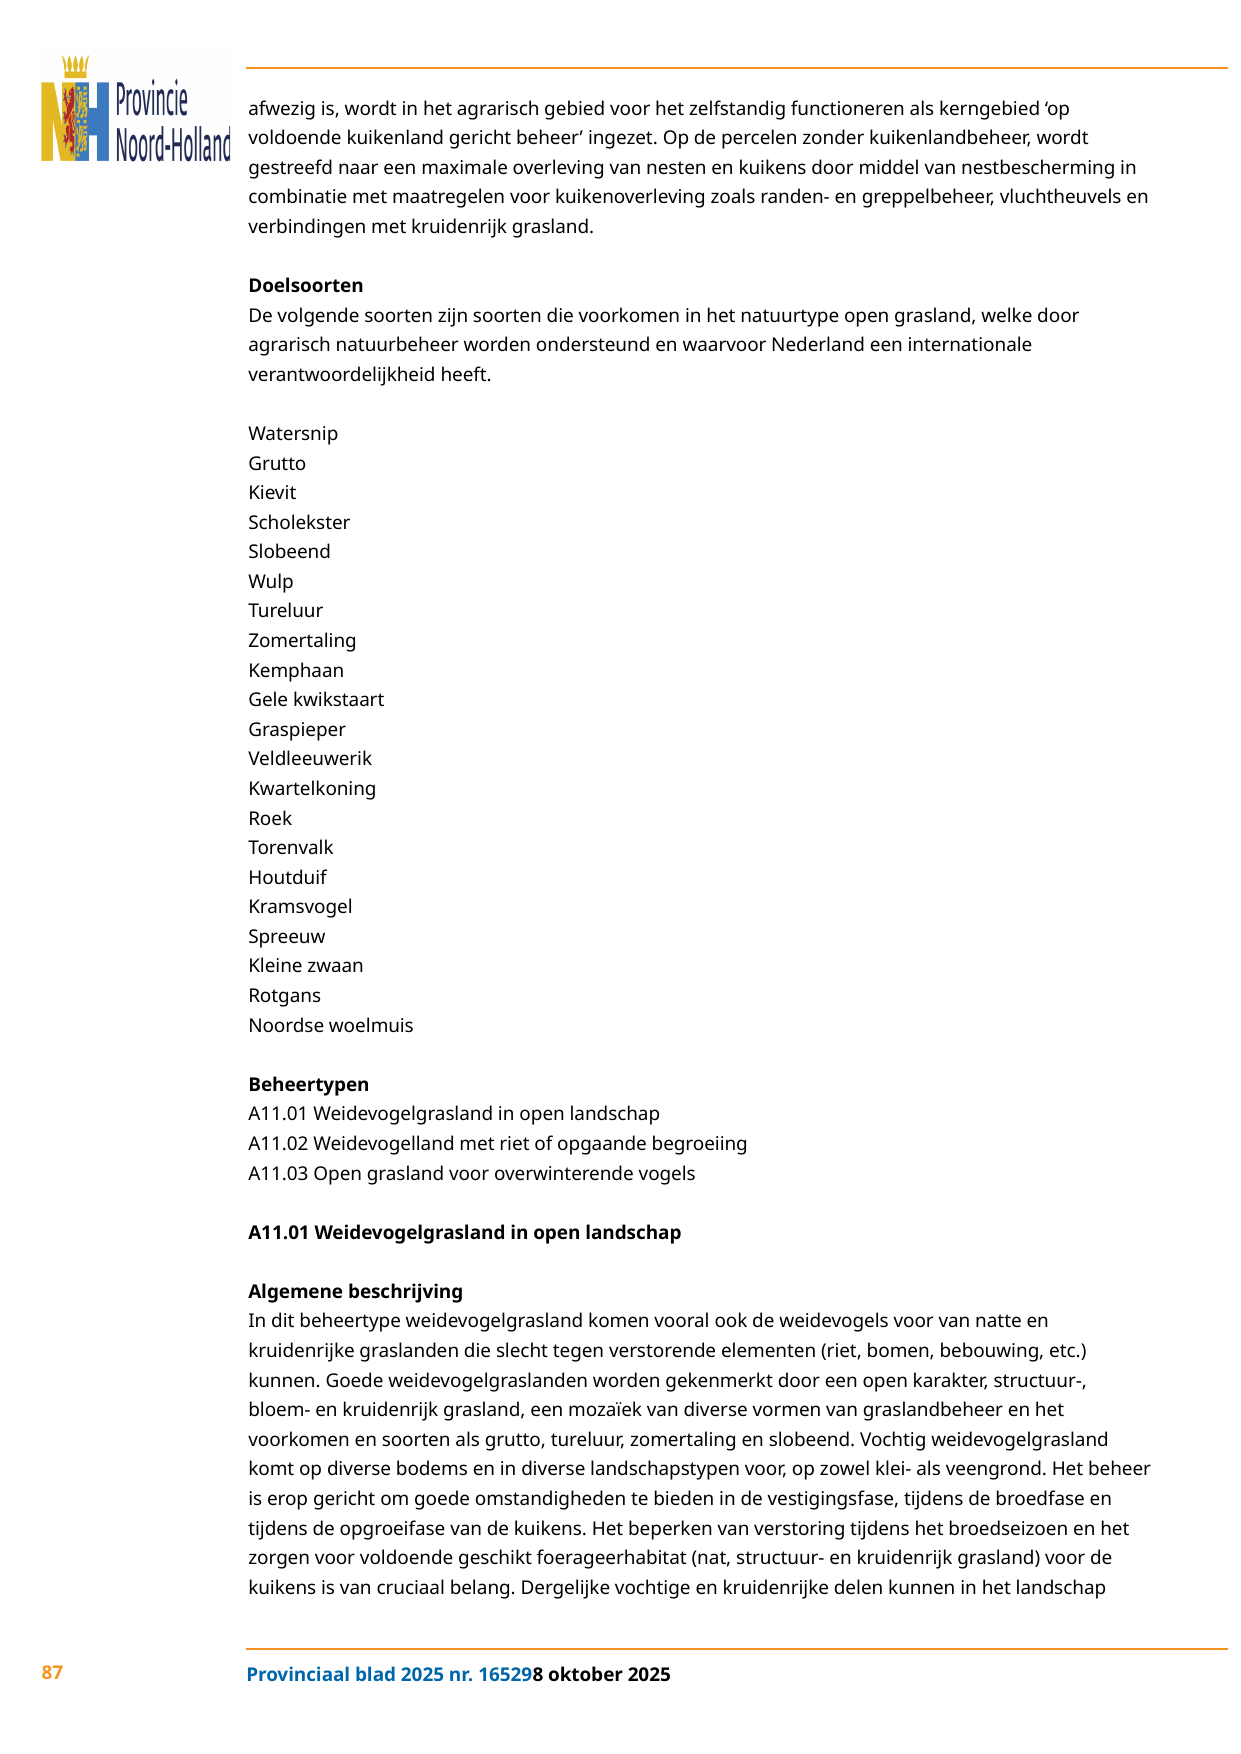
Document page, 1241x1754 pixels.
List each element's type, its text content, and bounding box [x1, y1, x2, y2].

text A11.01 Weidevogelgrasland in open landschap [248, 1101, 1152, 1126]
text Roek [248, 805, 1152, 831]
text De volgende soorten zijn soorten die voorkomen in het natuurtype open grasland, welke door agrarisch natuurbeheer worden ondersteund en waarvoor Nederland een internationale verantwoordelijkheid heeft. [248, 302, 1152, 387]
text Slobeend [248, 538, 1152, 564]
text Kwartelkoning [248, 775, 1152, 801]
text Kramsvogel [248, 893, 1152, 919]
text afwezig is, wordt in het agrarisch gebied voor het zelfstandig functioneren als kerngebied ‘op voldoende kuikenland gericht beheer’ ingezet. Op de percelen zonder kuikenlandbeheer, wordt gestreefd naar een maximale overleving van nesten en kuikens door middel van nestbescherming in combinatie met maatregelen voor kuikenoverleving zoals randen- en greppelbeheer, vluchtheuvels en verbindingen met kruidenrijk grasland. [248, 95, 1152, 239]
text Spreeuw [248, 923, 1152, 949]
text Kievit [248, 479, 1152, 505]
text Zomertaling [248, 627, 1152, 653]
text Wulp [248, 568, 1152, 594]
text A11.03 Open grasland voor overwinterende vogels [248, 1160, 1152, 1186]
text Torenvalk [248, 834, 1152, 860]
text Rotgans [248, 982, 1152, 1008]
text A11.02 Weidevogelland met riet of opgaande begroeiing [248, 1130, 1152, 1156]
text Kemphaan [248, 657, 1152, 683]
text Grutto [248, 450, 1152, 476]
text Algemene beschrijving [248, 1278, 1152, 1304]
text Noordse woelmuis [248, 1012, 1152, 1038]
picture [41, 47, 231, 172]
text Veldleeuwerik [248, 746, 1152, 771]
text Houtduif [248, 864, 1152, 890]
text Beheertypen [248, 1071, 1152, 1097]
text Graspieper [248, 716, 1152, 742]
text A11.01 Weidevogelgrasland in open landschap [248, 1219, 1152, 1245]
text Doelsoorten [248, 272, 1152, 298]
text In dit beheertype weidevogelgrasland komen vooral ook de weidevogels voor van natte en kruidenrijke graslanden die slecht tegen verstorende elementen (riet, bomen, bebouwing, etc.) kunnen. Goede weidevogelgraslanden worden gekenmerkt door een open karakter, structuur-, bloem- en kruidenrijk grasland, een mozaïek van diverse vormen van graslandbeheer en het voorkomen en soorten als grutto, tureluur, zomertaling en slobeend. Vochtig weidevogelgrasland komt op diverse bodems en in diverse landschapstypen voor, op zowel klei- als veengrond. Het beheer is erop gericht om goede omstandigheden te bieden in de vestigingsfase, tijdens de broedfase en tijdens de opgroeifase van de kuikens. Het beperken van verstoring tijdens het broedseizoen en het zorgen voor voldoende geschikt foerageerhabitat (nat, structuur- en kruidenrijk grasland) voor de kuikens is van cruciaal belang. Dergelijke vochtige en kruidenrijke delen kunnen in het landschap [248, 1308, 1152, 1600]
text Watersnip [248, 420, 1152, 446]
text Kleine zwaan [248, 953, 1152, 978]
text Gele kwikstaart [248, 686, 1152, 712]
text Scholekster [248, 509, 1152, 535]
text Tureluur [248, 598, 1152, 623]
